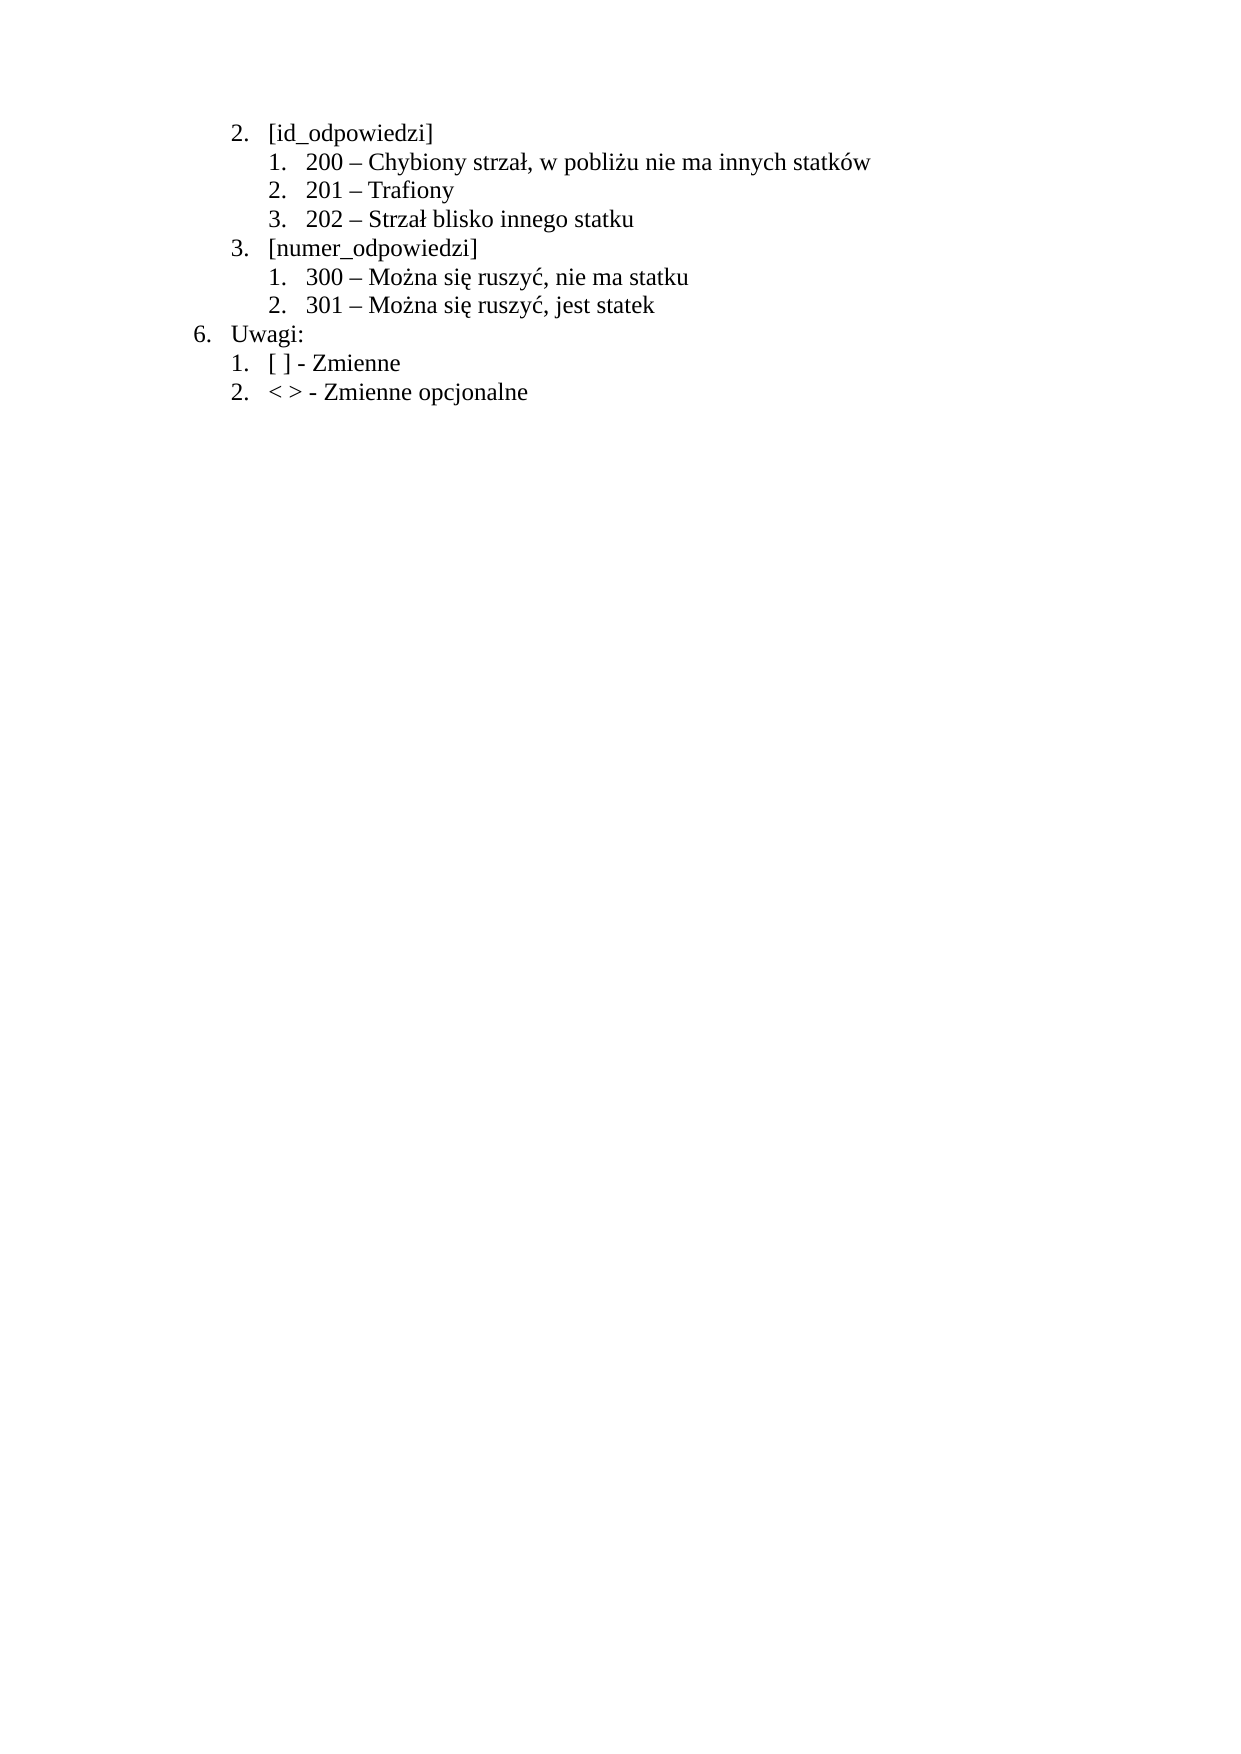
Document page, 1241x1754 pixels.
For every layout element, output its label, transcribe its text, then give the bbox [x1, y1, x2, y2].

list 200 – Chybiony strzał, w pobliżu nie ma innych statków [268, 147, 1122, 176]
list Uwagi: [193, 319, 1122, 348]
list 202 – Strzał blisko innego statku [268, 204, 1122, 233]
list [numer_odpowiedzi] [231, 233, 1122, 262]
list 301 – Można się ruszyć, jest statek [268, 291, 1122, 319]
list < > - Zmienne opcjonalne [231, 377, 1122, 406]
list 300 – Można się ruszyć, nie ma statku [268, 262, 1122, 291]
list 201 – Trafiony [268, 176, 1122, 204]
list [ ] - Zmienne [231, 348, 1122, 377]
list [id_odpowiedzi] [231, 118, 1122, 147]
